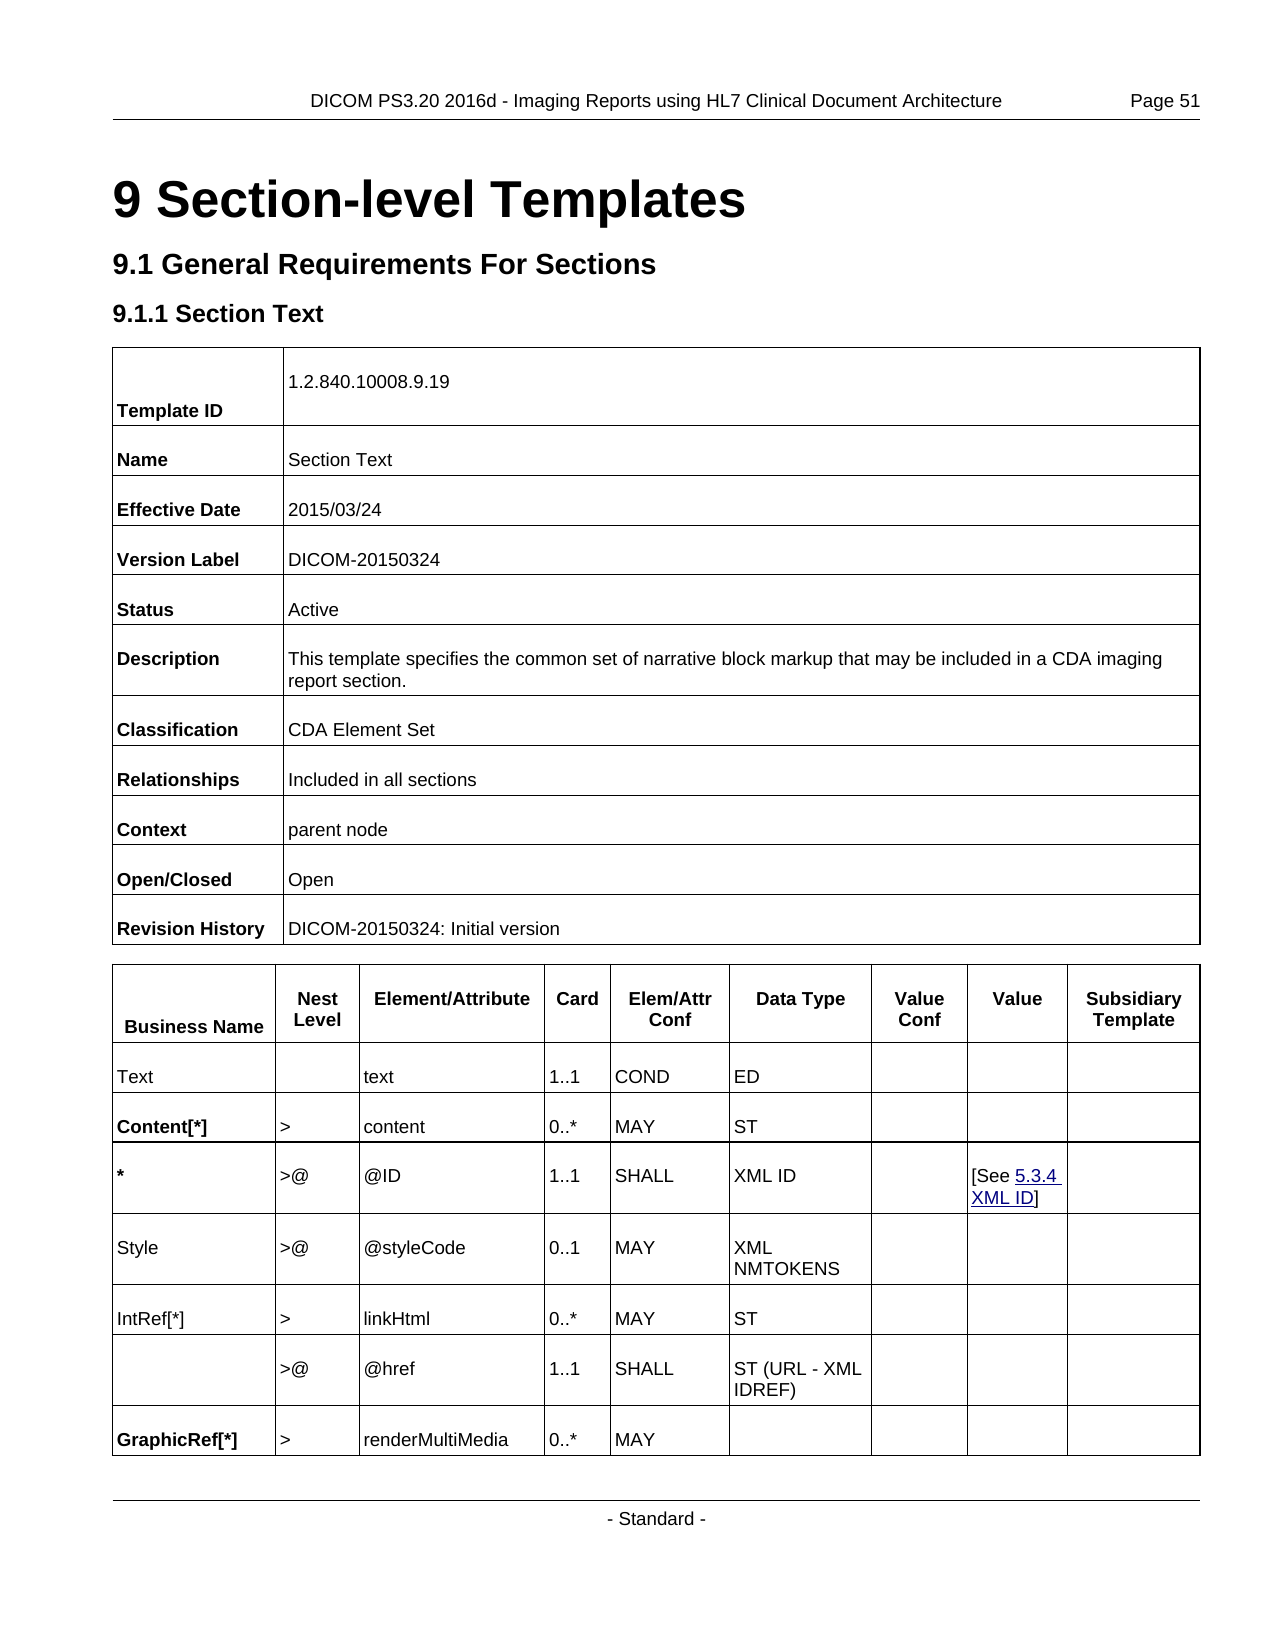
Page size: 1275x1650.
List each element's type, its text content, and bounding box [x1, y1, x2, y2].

table_cell MAY [611, 1093, 729, 1141]
text 9.1 General Requirements For Sections [112, 247, 1200, 281]
table_cell Context [113, 796, 283, 844]
table_header Nest Level [276, 965, 359, 1042]
table_cell * [113, 1143, 275, 1213]
table_cell [1068, 1043, 1199, 1092]
table_cell [1068, 1285, 1199, 1333]
table_cell Content[*] [113, 1093, 275, 1141]
table_cell [872, 1406, 967, 1454]
table_cell [1068, 1143, 1199, 1213]
table_cell Included in all sections [284, 746, 1199, 795]
table_cell [See 5.3.4 XML ID] [968, 1143, 1067, 1213]
table_cell MAY [611, 1214, 729, 1284]
table_cell SHALL [611, 1143, 729, 1213]
table_cell @ID [360, 1143, 544, 1213]
table_cell [276, 1043, 359, 1092]
table_cell [968, 1093, 1067, 1141]
table_cell Open/Closed [113, 845, 283, 894]
table_cell Effective Date [113, 476, 283, 525]
table_cell CDA Element Set [284, 696, 1199, 745]
table_cell [1068, 1214, 1199, 1284]
table_cell [968, 1406, 1067, 1454]
table_cell 1..1 [545, 1043, 610, 1092]
table_cell [113, 1335, 275, 1405]
table_cell 0..1 [545, 1214, 610, 1284]
table_cell Revision History [113, 895, 283, 944]
table_cell [730, 1406, 871, 1454]
table_cell DICOM-20150324 [284, 526, 1199, 574]
table_cell XML ID [730, 1143, 871, 1213]
table_cell COND [611, 1043, 729, 1092]
table_cell 2015/03/24 [284, 476, 1199, 525]
table_cell >@ [276, 1335, 359, 1405]
table_cell SHALL [611, 1335, 729, 1405]
table_cell text [360, 1043, 544, 1092]
table_header 1.2.840.10008.9.19 [284, 348, 1199, 425]
table_header Value Conf [872, 965, 967, 1042]
table_cell This template specifies the common set of narrative block markup that may be included in a CDA imaging report section. [284, 625, 1199, 695]
table_cell DICOM-20150324: Initial version [284, 895, 1199, 944]
table_cell > [276, 1093, 359, 1141]
table_cell render​Multi​Media [360, 1406, 544, 1454]
table_cell ST [730, 1285, 871, 1333]
table_header Elem/Attr Conf [611, 965, 729, 1042]
table_cell > [276, 1285, 359, 1333]
table_cell Classification [113, 696, 283, 745]
table_header Element/​Attribute [360, 965, 544, 1042]
table_cell Relationships [113, 746, 283, 795]
table_header Card [545, 965, 610, 1042]
table_cell Active [284, 575, 1199, 624]
table_cell [872, 1093, 967, 1141]
table_cell link​Html [360, 1285, 544, 1333]
table_cell 1..1 [545, 1335, 610, 1405]
table_cell Section Text [284, 426, 1199, 475]
table_cell [1068, 1335, 1199, 1405]
text 9 Section-level Templates [112, 169, 1200, 228]
table_cell [872, 1043, 967, 1092]
table_cell content [360, 1093, 544, 1141]
table_header Value [968, 965, 1067, 1042]
table_header Subsidiary Template [1068, 965, 1199, 1042]
table_cell @href [360, 1335, 544, 1405]
table_cell Name [113, 426, 283, 475]
table_cell >@ [276, 1143, 359, 1213]
table_cell MAY [611, 1285, 729, 1333]
table_cell [968, 1214, 1067, 1284]
table_header Data Type [730, 965, 871, 1042]
table_cell >@ [276, 1214, 359, 1284]
table_cell ST [730, 1093, 871, 1141]
table_cell XML NMTOKENS [730, 1214, 871, 1284]
table_cell Open [284, 845, 1199, 894]
table_cell Style [113, 1214, 275, 1284]
table_cell ED [730, 1043, 871, 1092]
table_cell Status [113, 575, 283, 624]
table_cell [968, 1043, 1067, 1092]
table_cell Int​Ref[*] [113, 1285, 275, 1333]
table_cell [968, 1335, 1067, 1405]
table_cell 0..* [545, 1093, 610, 1141]
table_cell @styleCode [360, 1214, 544, 1284]
table_cell 0..* [545, 1406, 610, 1454]
table_cell Description [113, 625, 283, 695]
table_cell 0..* [545, 1285, 610, 1333]
table_cell [968, 1285, 1067, 1333]
table_cell [872, 1335, 967, 1405]
table_cell Text [113, 1043, 275, 1092]
table_cell > [276, 1406, 359, 1454]
table_cell [1068, 1093, 1199, 1141]
table_header Template ID [113, 348, 283, 425]
table_cell [1068, 1406, 1199, 1454]
table_cell Version Label [113, 526, 283, 574]
table_cell 1..1 [545, 1143, 610, 1213]
text 9.1.1 Section Text [112, 299, 1200, 328]
table_header Business Name [113, 965, 275, 1042]
table_cell [872, 1285, 967, 1333]
table_cell [872, 1143, 967, 1213]
table_cell [872, 1214, 967, 1284]
table_cell parent node [284, 796, 1199, 844]
table_cell Graphic​Ref[*] [113, 1406, 275, 1454]
table_cell ST (URL - XML IDREF) [730, 1335, 871, 1405]
table_cell MAY [611, 1406, 729, 1454]
